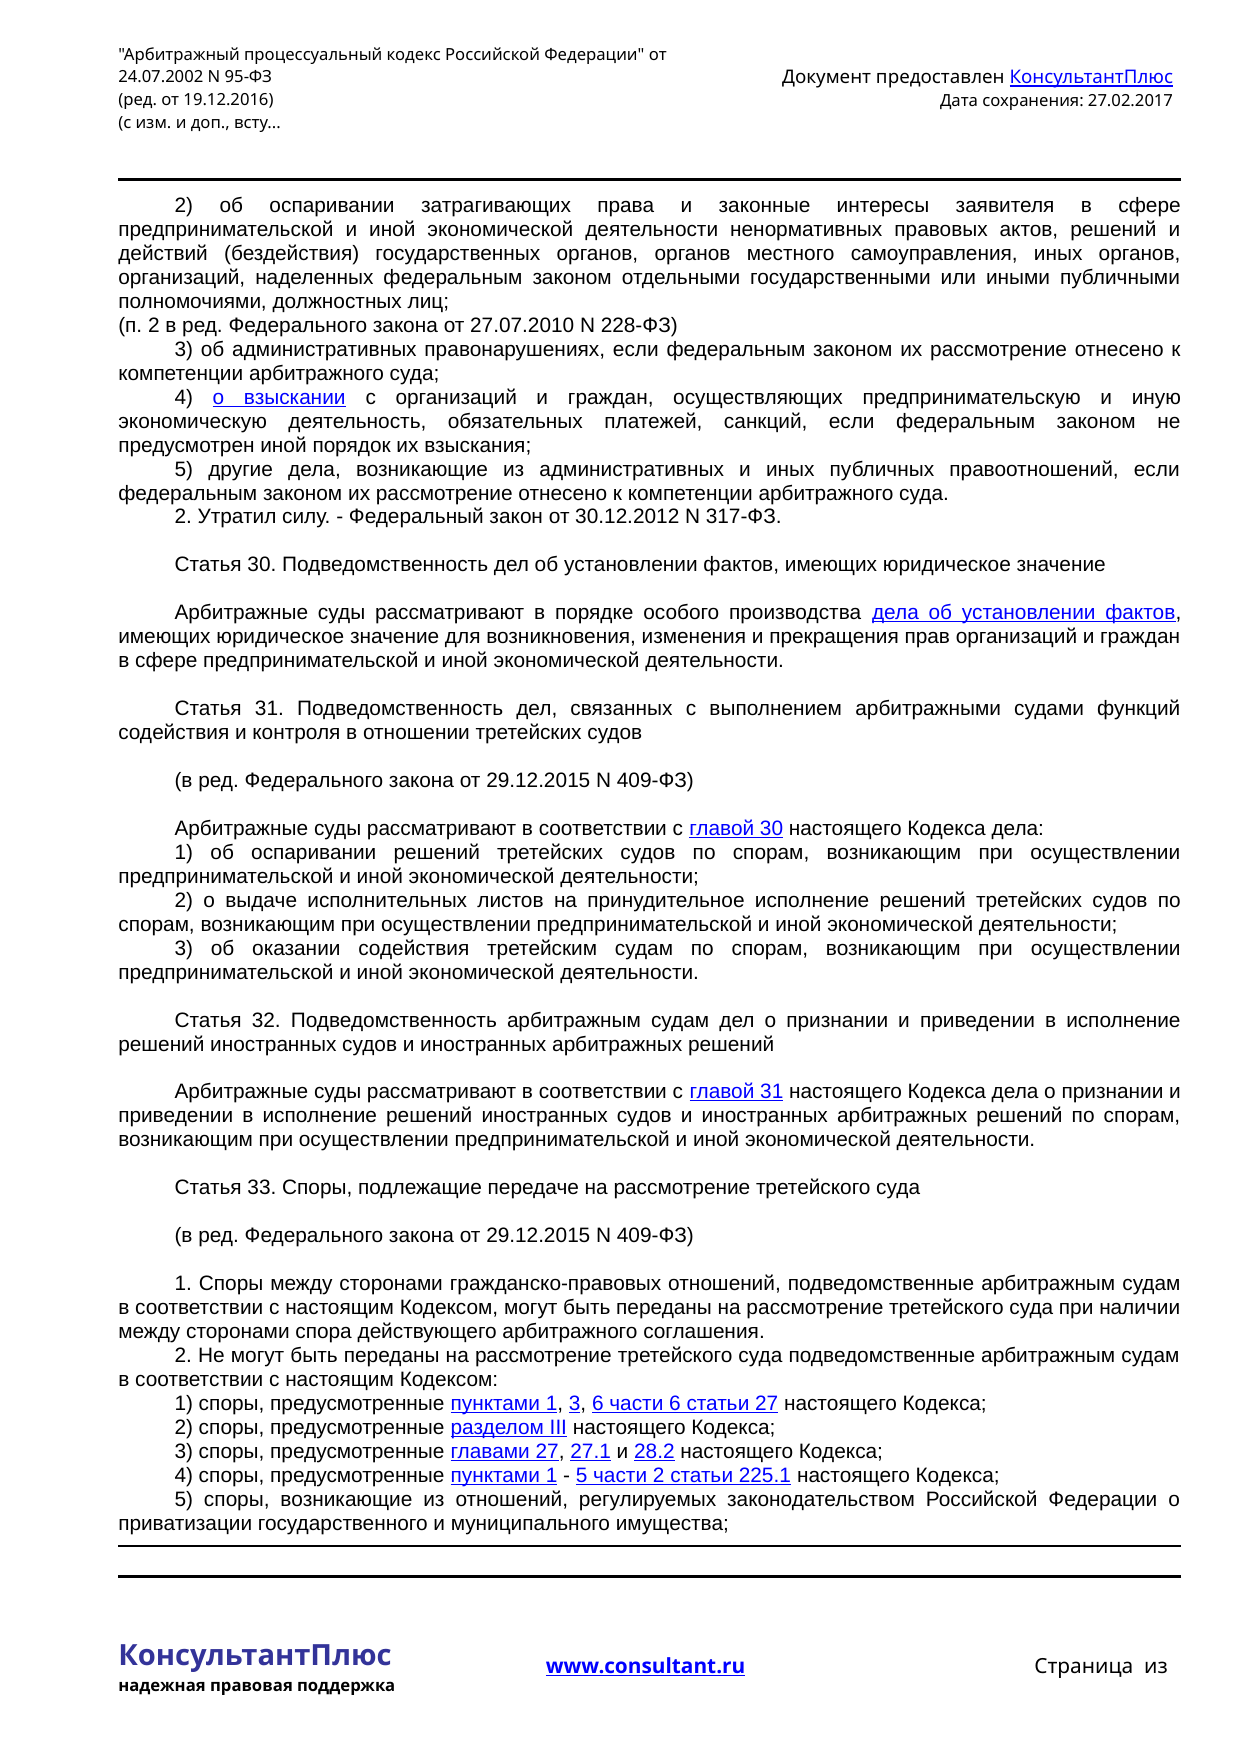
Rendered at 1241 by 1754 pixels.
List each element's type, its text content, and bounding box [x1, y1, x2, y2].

text 5) другие дела, возникающие из административных и иных публичных правоотношений, если федеральным законом их рассмотрение отнесено к компетенции арбитражного суда. [118, 456, 1181, 504]
text 2. Утратил силу. - Федеральный закон от 30.12.2012 N 317-ФЗ. [118, 504, 1181, 528]
text Арбитражные суды рассматривают в порядке особого производства дела об установлении фактов, имеющих юридическое значение для возникновения, изменения и прекращения прав организаций и граждан в сфере предпринимательской и иной экономической деятельности. [118, 600, 1181, 672]
text 2. Не могут быть переданы на рассмотрение третейского суда подведомственные арбитражным судам в соответствии с настоящим Кодексом: [118, 1343, 1181, 1391]
text 1) об оспаривании решений третейских судов по спорам, возникающим при осуществлении предпринимательской и иной экономической деятельности; [118, 840, 1181, 888]
text 4) споры, предусмотренные пунктами 1 - 5 части 2 статьи 225.1 настоящего Кодекса; [118, 1463, 1181, 1487]
subtitle Статья 31. Подведомственность дел, связанных с выполнением арбитражными судами функций содействия и контроля в отношении третейских судов [118, 696, 1181, 744]
text 5) споры, возникающие из отношений, регулируемых законодательством Российской Федерации о приватизации государственного и муниципального имущества; [118, 1487, 1181, 1534]
text (в ред. Федерального закона от 29.12.2015 N 409-ФЗ) [118, 1223, 1181, 1247]
text 2) о выдаче исполнительных листов на принудительное исполнение решений третейских судов по спорам, возникающим при осуществлении предпринимательской и иной экономической деятельности; [118, 888, 1181, 936]
text 3) об оказании содействия третейским судам по спорам, возникающим при осуществлении предпринимательской и иной экономической деятельности. [118, 936, 1181, 983]
text (в ред. Федерального закона от 29.12.2015 N 409-ФЗ) [118, 768, 1181, 792]
text Арбитражные суды рассматривают в соответствии с главой 30 настоящего Кодекса дела: [118, 816, 1181, 840]
text 3) споры, предусмотренные главами 27, 27.1 и 28.2 настоящего Кодекса; [118, 1439, 1181, 1463]
text 1. Споры между сторонами гражданско-правовых отношений, подведомственные арбитражным судам в соответствии с настоящим Кодексом, могут быть переданы на рассмотрение третейского суда при наличии между сторонами спора действующего арбитражного соглашения. [118, 1271, 1181, 1343]
text Арбитражные суды рассматривают в соответствии с главой 31 настоящего Кодекса дела о признании и приведении в исполнение решений иностранных судов и иностранных арбитражных решений по спорам, возникающим при осуществлении предпринимательской и иной экономической деятельности. [118, 1079, 1181, 1151]
text 2) споры, предусмотренные разделом III настоящего Кодекса; [118, 1415, 1181, 1439]
text (п. 2 в ред. Федерального закона от 27.07.2010 N 228-ФЗ) [118, 313, 1181, 337]
subtitle Статья 33. Споры, подлежащие передаче на рассмотрение третейского суда [118, 1175, 1181, 1199]
text 1) споры, предусмотренные пунктами 1, 3, 6 части 6 статьи 27 настоящего Кодекса; [118, 1391, 1181, 1415]
text 4) о взыскании с организаций и граждан, осуществляющих предпринимательскую и иную экономическую деятельность, обязательных платежей, санкций, если федеральным законом не предусмотрен иной порядок их взыскания; [118, 384, 1181, 456]
subtitle Статья 32. Подведомственность арбитражным судам дел о признании и приведении в исполнение решений иностранных судов и иностранных арбитражных решений [118, 1007, 1181, 1055]
subtitle Статья 30. Подведомственность дел об установлении фактов, имеющих юридическое значение [118, 552, 1181, 576]
text 3) об административных правонарушениях, если федеральным законом их рассмотрение отнесено к компетенции арбитражного суда; [118, 337, 1181, 384]
text 2) об оспаривании затрагивающих права и законные интересы заявителя в сфере предпринимательской и иной экономической деятельности ненормативных правовых актов, решений и действий (бездействия) государственных органов, органов местного самоуправления, иных органов, организаций, наделенных федеральным законом отдельными государственными или иными публичными полномочиями, должностных лиц; [118, 193, 1181, 313]
